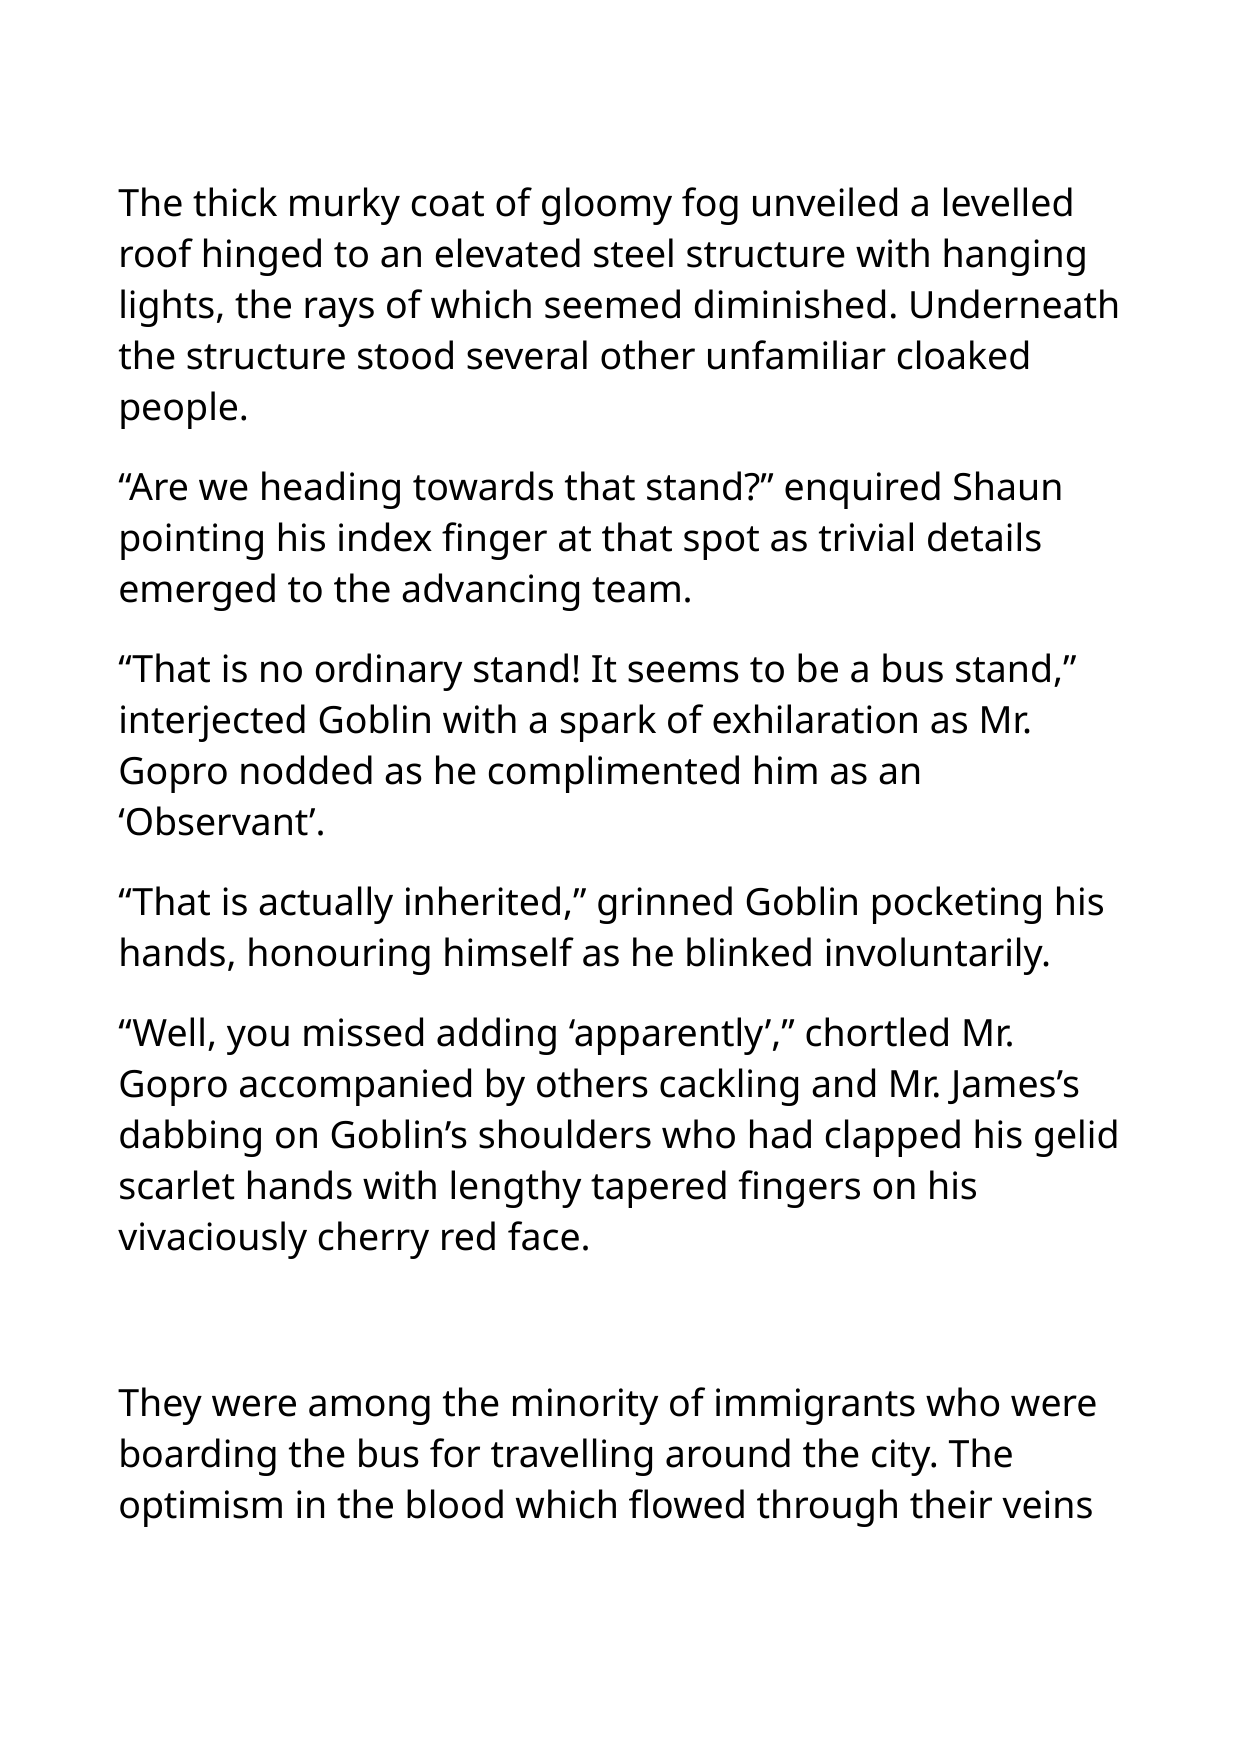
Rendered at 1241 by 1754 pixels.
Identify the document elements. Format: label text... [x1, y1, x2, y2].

text “Are we heading towards that stand?” enquired Shaun pointing his index finger at that spot as trivial details emerged to the advancing team. [118, 460, 1122, 613]
text “Well, you missed adding ‘apparently’,” chortled Mr. Gopro accompanied by others cackling and Mr. James’s dabbing on Goblin’s shoulders who had clapped his gelid scarlet hands with lengthy tapered fingers on his vivaciously cherry red face. [118, 1006, 1122, 1261]
text The thick murky coat of gloomy fog unveiled a levelled roof hinged to an elevated steel structure with hanging lights, the rays of which seemed diminished. Underneath the structure stood several other unfamiliar cloaked people. [118, 176, 1122, 432]
text “That is actually inherited,” grinned Goblin pocketing his hands, honouring himself as he blinked involuntarily. [118, 875, 1122, 977]
text They were among the minority of immigrants who were boarding the bus for travelling around the city. The optimism in the blood which flowed through their veins [118, 1376, 1122, 1529]
text “That is no ordinary stand! It seems to be a bus stand,” interjected Goblin with a spark of exhilaration as Mr. Gopro nodded as he complimented him as an ‘Observant’. [118, 642, 1122, 846]
